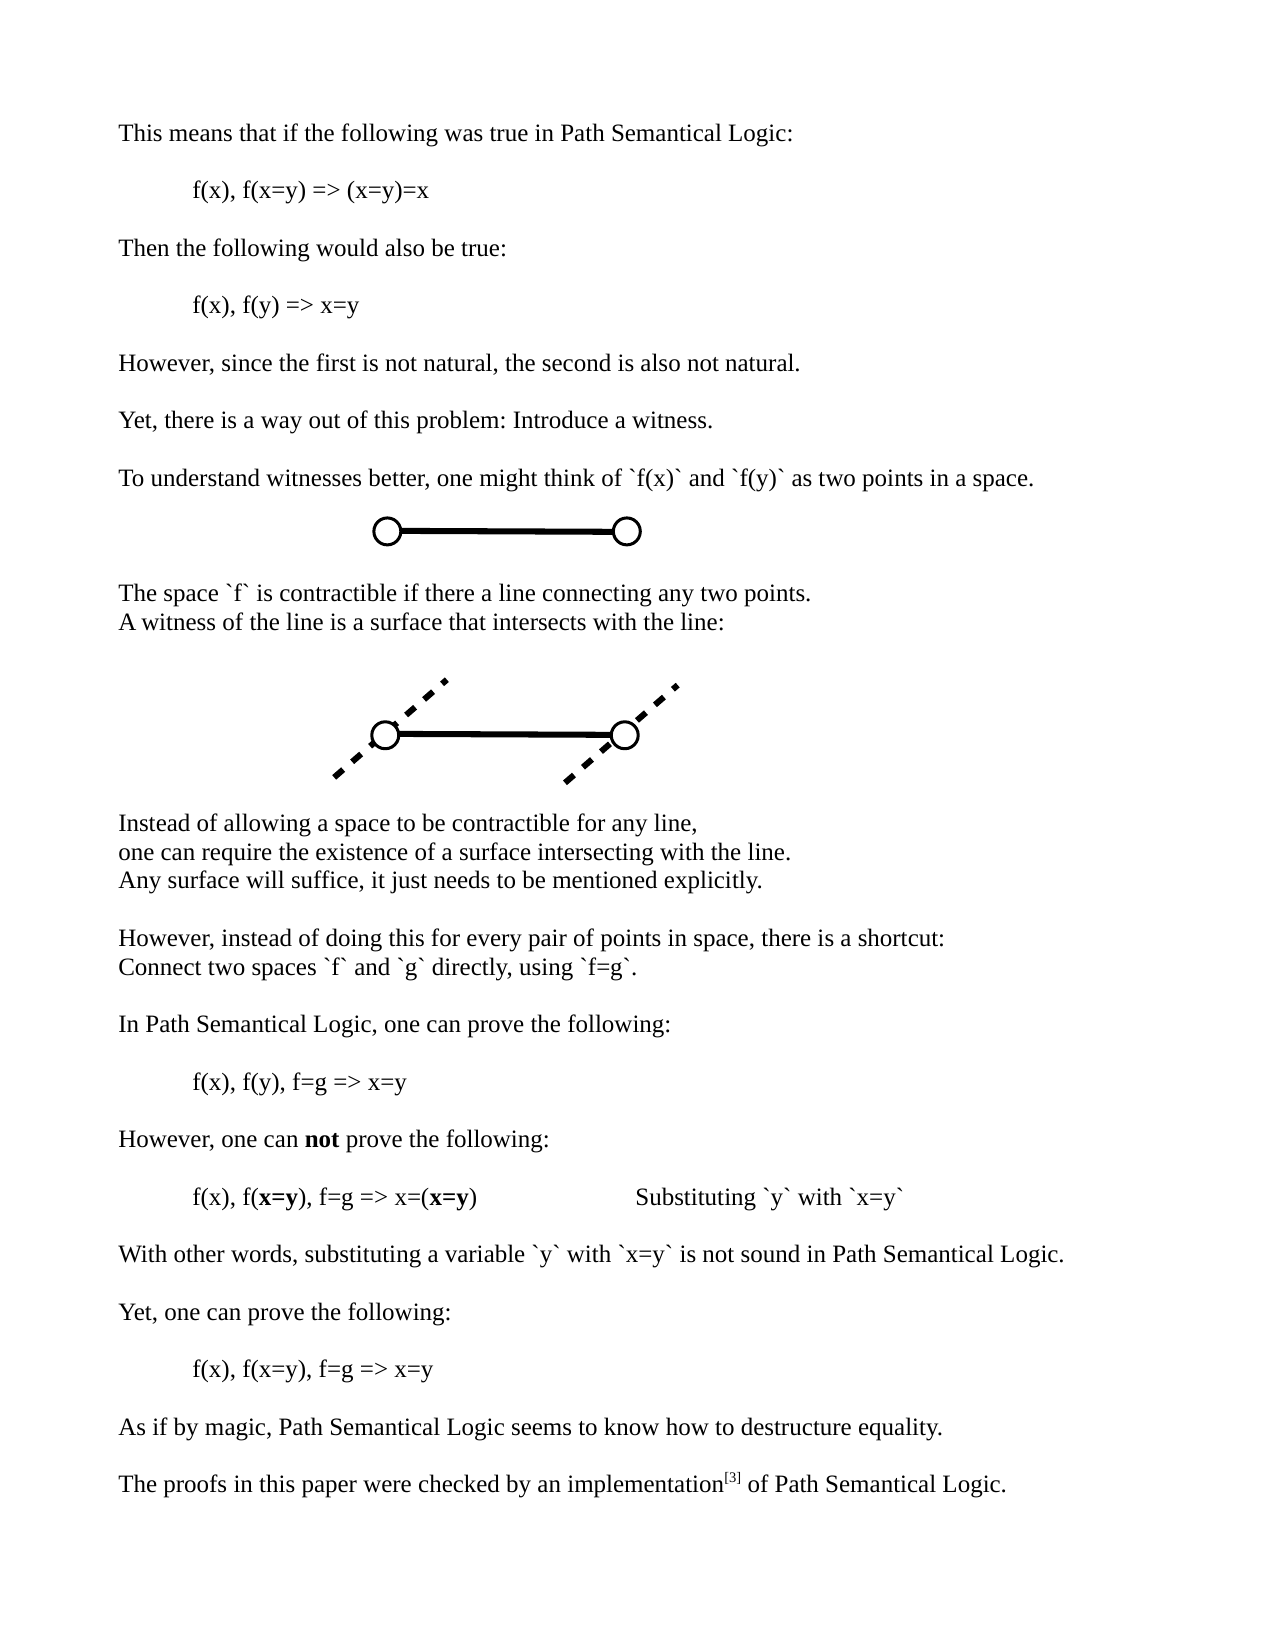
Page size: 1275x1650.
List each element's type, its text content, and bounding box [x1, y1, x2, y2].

text f(x), f(x=y), f=g => x=y [118, 1354, 1157, 1383]
text The space `f` is contractible if there a line connecting any two points. [118, 578, 1157, 607]
text Yet, one can prove the following: [118, 1297, 1157, 1326]
text f(x), f(x=y) => (x=y)=x [118, 176, 1157, 204]
text This means that if the following was true in Path Semantical Logic: [118, 118, 1157, 147]
text Then the following would also be true: [118, 233, 1157, 262]
text However, since the first is not natural, the second is also not natural. [118, 348, 1157, 377]
text f(x), f(x=y), f=g => x=(x=y) Substituting `y` with `x=y` [118, 1182, 1157, 1211]
text f(x), f(y), f=g => x=y [118, 1067, 1157, 1096]
text f(x), f(y) => x=y [118, 291, 1157, 319]
text As if by magic, Path Semantical Logic seems to know how to destructure equality. [118, 1412, 1157, 1441]
text However, instead of doing this for every pair of points in space, there is a shortcut: [118, 923, 1157, 952]
text The proofs in this paper were checked by an implementation[3] of Path Semantical Logic. [118, 1469, 1157, 1498]
text Connect two spaces `f` and `g` directly, using `f=g`. [118, 952, 1157, 981]
text Yet, there is a way out of this problem: Introduce a witness. [118, 406, 1157, 434]
text one can require the existence of a surface intersecting with the line. [118, 837, 1157, 866]
text With other words, substituting a variable `y` with `x=y` is not sound in Path Semantical Logic. [118, 1239, 1157, 1268]
text However, one can not prove the following: [118, 1124, 1157, 1153]
text To understand witnesses better, one might think of `f(x)` and `f(y)` as two points in a space. [118, 463, 1157, 492]
text Any surface will suffice, it just needs to be mentioned explicitly. [118, 866, 1157, 894]
text In Path Semantical Logic, one can prove the following: [118, 1009, 1157, 1038]
text Instead of allowing a space to be contractible for any line, [118, 808, 1157, 837]
text A witness of the line is a surface that intersects with the line: [118, 607, 1157, 636]
